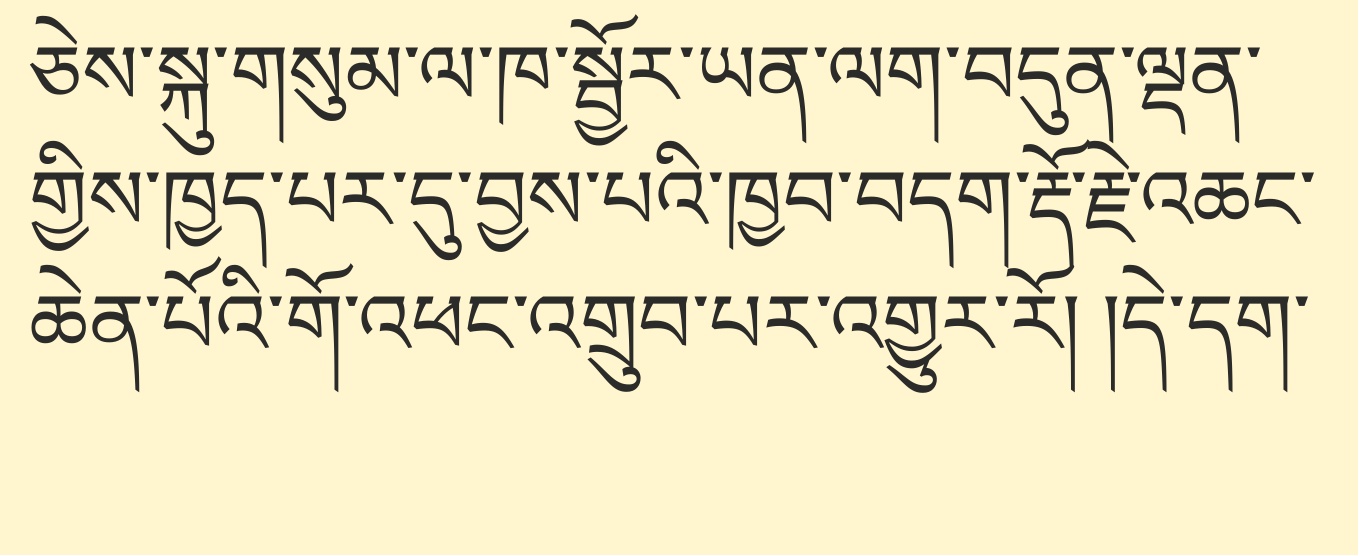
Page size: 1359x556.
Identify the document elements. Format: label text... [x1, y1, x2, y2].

text ཅེས་སྐུ་གསུམ་ལ་ཁ་སྦྱོར་ཡན་ལག་བདུན་ལྡན་གྱིས་ཁྱད་པར་དུ་བྱས་པའི་ཁྱབ་བདག་རྡོ་རྗེ་འཆང་ཆེན་པོའི་གོ་འཕང་འགྲུབ་པར་འགྱུར་རོ། །དེ་དག་ [29, 29, 1346, 388]
